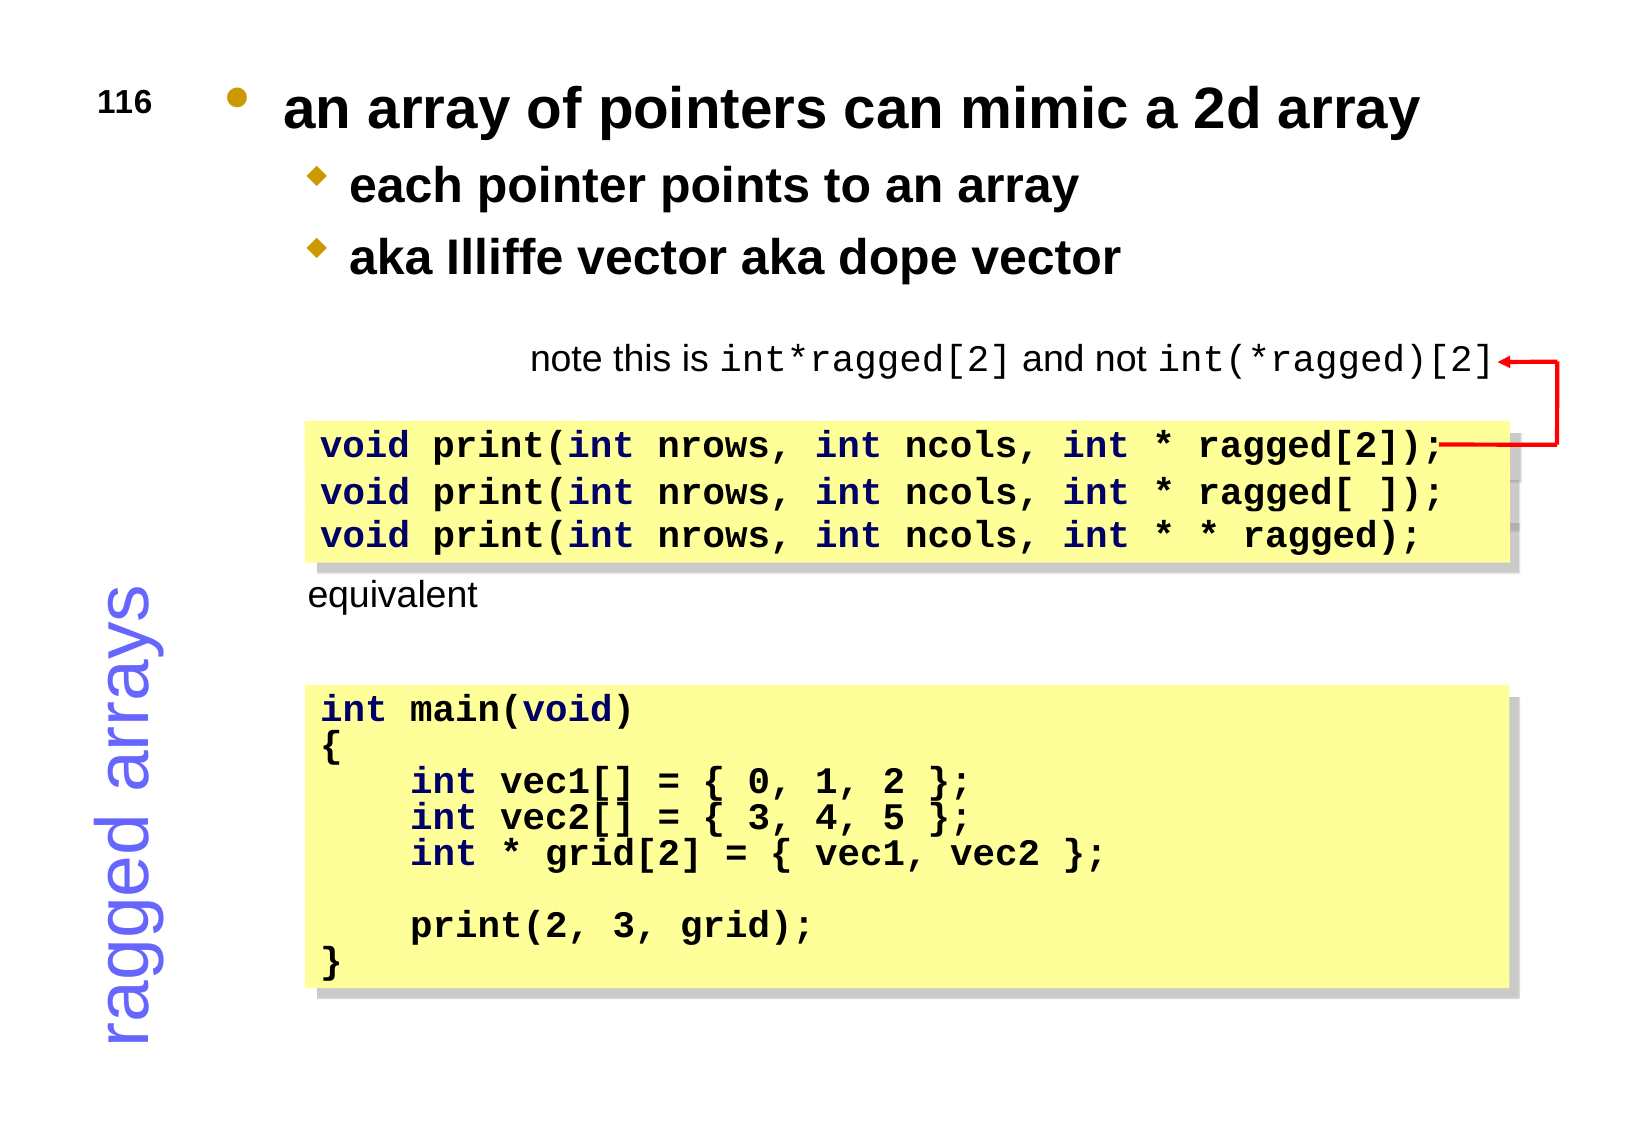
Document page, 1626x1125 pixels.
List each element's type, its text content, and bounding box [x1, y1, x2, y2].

text_box note this is int*ragged[2] and not int(*ragged)[2] [304, 326, 1510, 387]
text_box equivalent [292, 562, 577, 623]
title ragged arrays [50, 187, 188, 1063]
text_box int main(void) { int vec1[] = { 0, 1, 2 }; int vec2[] = { 3, 4, 5 }; int * grid[2] = { vec1, vec2 }; print(2, 3, grid); } [304, 685, 1510, 989]
text_box void print(int nrows, int ncols, int * ragged[ ]); [304, 467, 1511, 511]
text_box void print(int nrows, int ncols, int * * ragged); [304, 511, 1511, 563]
text_box void print(int nrows, int ncols, int * ragged[2]); [304, 420, 1510, 467]
list an array of pointers can mimic a 2d array each pointer points to an array aka Illiffe vector aka dope vector [212, 62, 1550, 1063]
